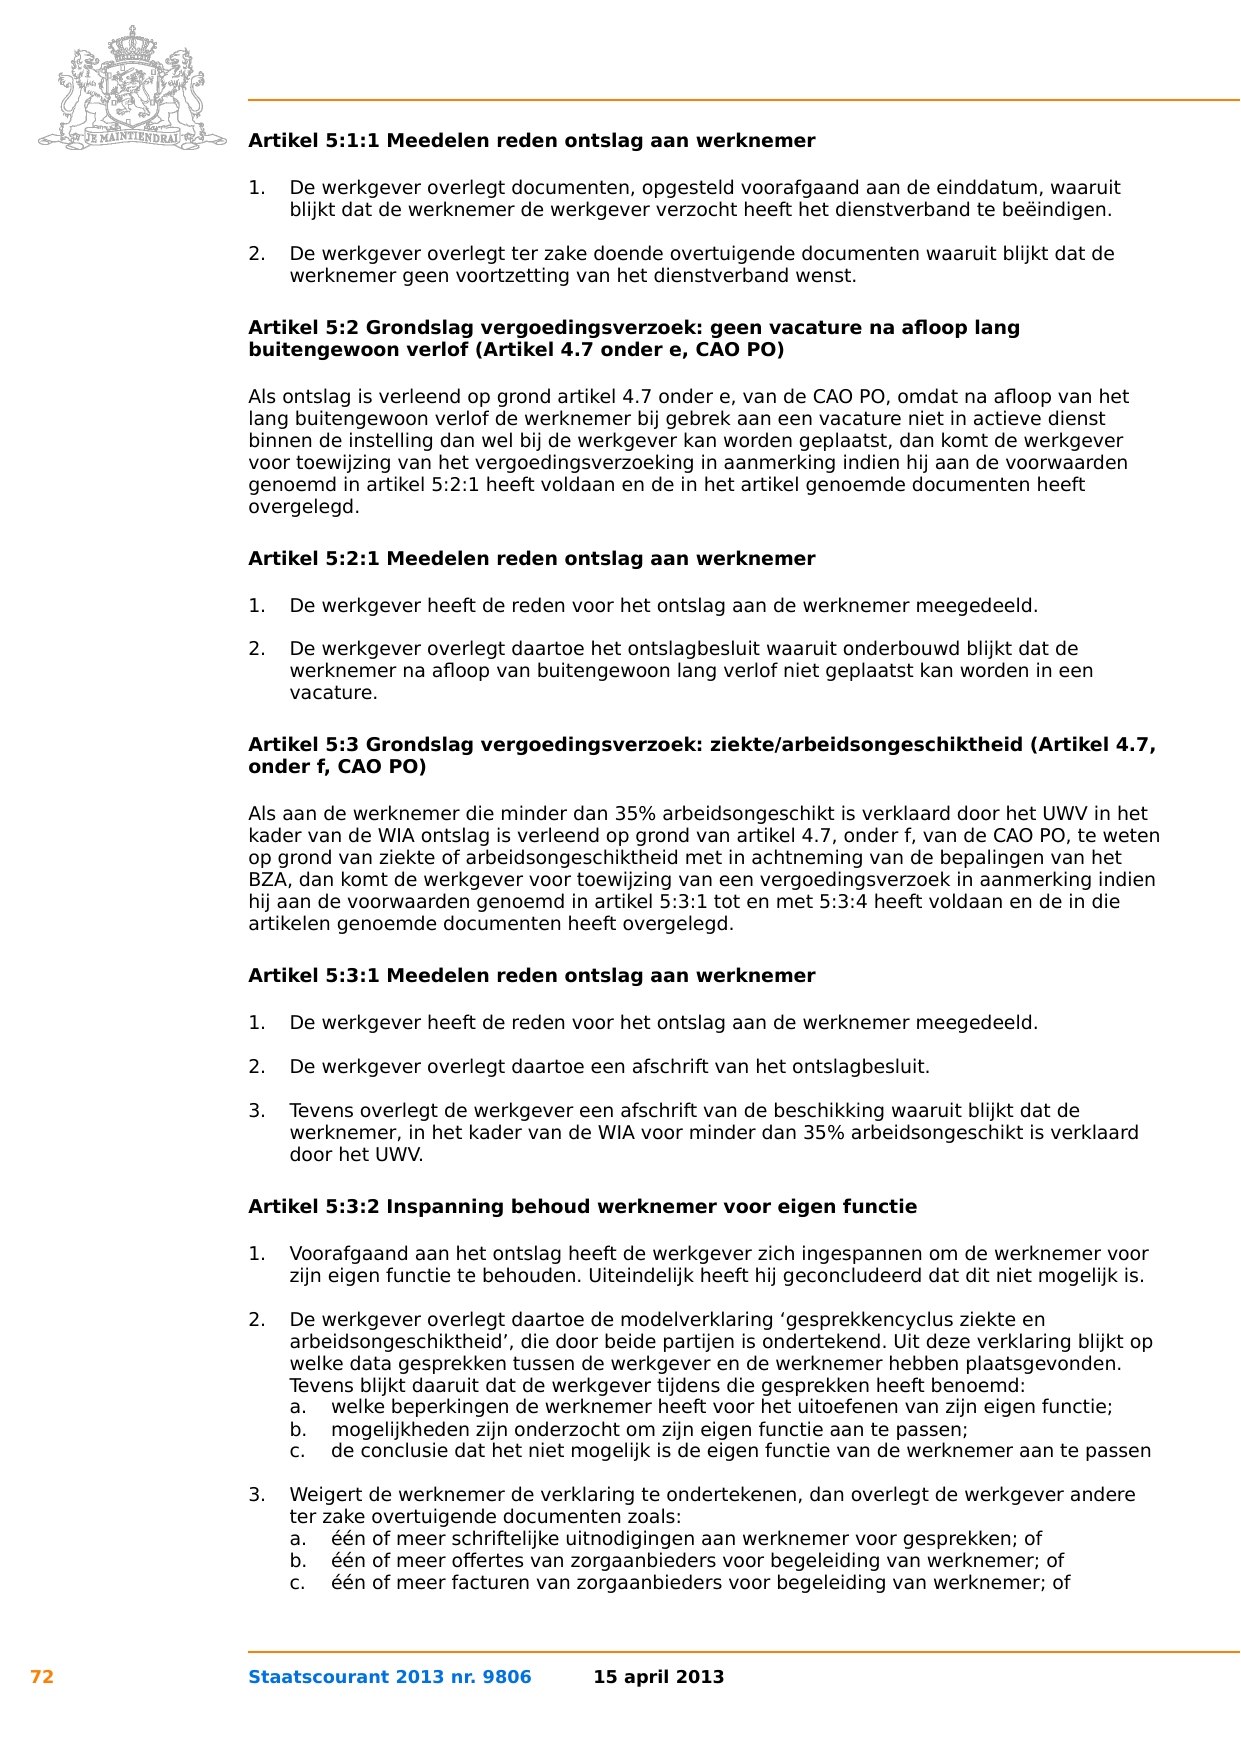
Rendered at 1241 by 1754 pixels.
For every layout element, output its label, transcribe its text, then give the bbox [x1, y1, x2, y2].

text c. één of meer facturen van zorgaanbieders voor begeleiding van werknemer; of [289, 1572, 1163, 1594]
text a. één of meer schriftelijke uitnodigingen aan werknemer voor gesprekken; of [289, 1528, 1163, 1550]
text c. de conclusie dat het niet mogelijk is de eigen functie van de werknemer aan te passen [289, 1440, 1163, 1462]
subtitle Artikel 5:2:1 Meedelen reden ontslag aan werknemer [248, 547, 1163, 569]
subtitle Artikel 5:2 Grondslag vergoedingsverzoek: geen vacature na afloop lang buitengewoon verlof (Artikel 4.7 onder e, CAO PO) [248, 317, 1163, 361]
subtitle Artikel 5:3:2 Inspanning behoud werknemer voor eigen functie [248, 1196, 1163, 1218]
text 2. De werkgever overlegt ter zake doende overtuigende documenten waaruit blijkt dat de werknemer geen voortzetting van het dienstverband wenst. [248, 243, 1163, 287]
text 1. De werkgever heeft de reden voor het ontslag aan de werknemer meegedeeld. [248, 594, 1163, 616]
text a. welke beperkingen de werknemer heeft voor het uitoefenen van zijn eigen functie; [289, 1396, 1163, 1418]
text Als ontslag is verleend op grond artikel 4.7 onder e, van de CAO PO, omdat na afloop van het lang buitengewoon verlof de werknemer bij gebrek aan een vacature niet in actieve dienst binnen de instelling dan wel bij de werkgever kan worden geplaatst, dan komt de werkgever voor toewijzing van het vergoedingsverzoeking in aanmerking indien hij aan de voorwaarden genoemd in artikel 5:2:1 heeft voldaan en de in het artikel genoemde documenten heeft overgelegd. [248, 386, 1163, 517]
text 2. De werkgever overlegt daartoe een afschrift van het ontslagbesluit. [248, 1056, 1163, 1078]
text 3. Tevens overlegt de werkgever een afschrift van de beschikking waaruit blijkt dat de werknemer, in het kader van de WIA voor minder dan 35% arbeidsongeschikt is verklaard door het UWV. [248, 1100, 1163, 1166]
text b. één of meer offertes van zorgaanbieders voor begeleiding van werknemer; of [289, 1550, 1163, 1572]
text Als aan de werknemer die minder dan 35% arbeidsongeschikt is verklaard door het UWV in het kader van de WIA ontslag is verleend op grond van artikel 4.7, onder f, van de CAO PO, te weten op grond van ziekte of arbeidsongeschiktheid met in achtneming van de bepalingen van het BZA, dan komt de werkgever voor toewijzing van een vergoedingsverzoek in aanmerking indien hij aan de voorwaarden genoemd in artikel 5:3:1 tot en met 5:3:4 heeft voldaan en de in die artikelen genoemde documenten heeft overgelegd. [248, 803, 1163, 935]
picture [38, 25, 227, 150]
subtitle Artikel 5:3:1 Meedelen reden ontslag aan werknemer [248, 965, 1163, 987]
subtitle Artikel 5:3 Grondslag vergoedingsverzoek: ziekte/arbeidsongeschiktheid (Artikel 4.7, onder f, CAO PO) [248, 734, 1163, 778]
text 2. De werkgever overlegt daartoe het ontslagbesluit waaruit onderbouwd blijkt dat de werknemer na afloop van buitengewoon lang verlof niet geplaatst kan worden in een vacature. [248, 638, 1163, 704]
text 2. De werkgever overlegt daartoe de modelverklaring ‘gesprekkencyclus ziekte en arbeidsongeschiktheid’, die door beide partijen is ondertekend. Uit deze verklaring blijkt op welke data gesprekken tussen de werkgever en de werknemer hebben plaatsgevonden. Tevens blijkt daaruit dat de werkgever tijdens die gesprekken heeft benoemd: [248, 1308, 1163, 1396]
text b. mogelijkheden zijn onderzocht om zijn eigen functie aan te passen; [289, 1418, 1163, 1440]
text 3. Weigert de werknemer de verklaring te ondertekenen, dan overlegt de werkgever andere ter zake overtuigende documenten zoals: [248, 1484, 1163, 1528]
text 1. Voorafgaand aan het ontslag heeft de werkgever zich ingespannen om de werknemer voor zijn eigen functie te behouden. Uiteindelijk heeft hij geconcludeerd dat dit niet mogelijk is. [248, 1243, 1163, 1287]
text 1. De werkgever overlegt documenten, opgesteld voorafgaand aan de einddatum, waaruit blijkt dat de werknemer de werkgever verzocht heeft het dienstverband te beëindigen. [248, 177, 1163, 221]
text 1. De werkgever heeft de reden voor het ontslag aan de werknemer meegedeeld. [248, 1012, 1163, 1034]
subtitle Artikel 5:1:1 Meedelen reden ontslag aan werknemer [248, 130, 1163, 152]
